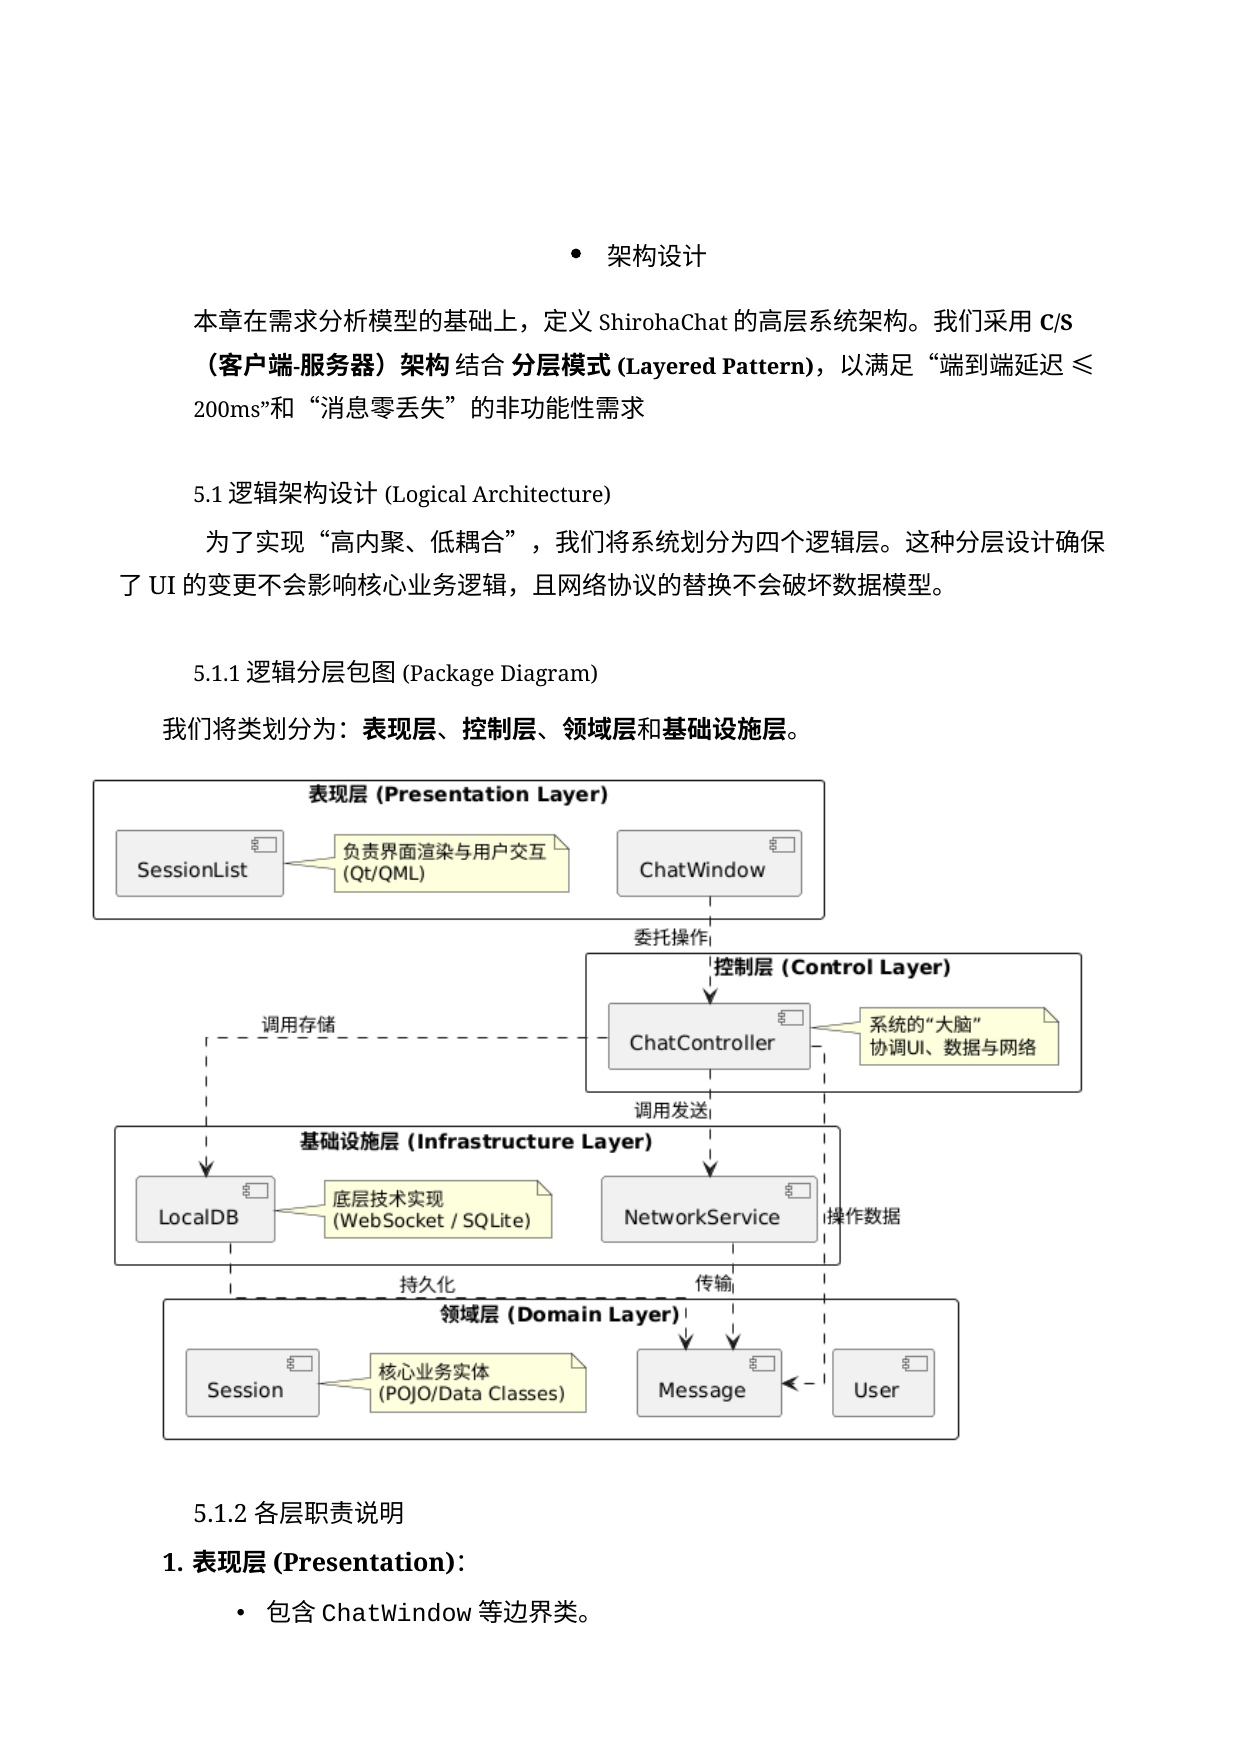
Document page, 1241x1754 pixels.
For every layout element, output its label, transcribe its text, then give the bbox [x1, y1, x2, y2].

list 5.1.2 各层职责说明 [156, 1446, 1122, 1529]
text 我们将类划分为：表现层、控制层、领域层和基础设施层。 [118, 709, 1122, 745]
subtitle 架构设计 [156, 236, 1122, 272]
list 包含 ChatWindow 等边界类。 [236, 1592, 1122, 1628]
list 表现层 (Presentation)： [162, 1543, 1122, 1579]
picture [83, 770, 1088, 1446]
text 为了实现“高内聚、低耦合”，我们将系统划分为四个逻辑层。这种分层设计确保了 UI 的变更不会影响核心业务逻辑，且网络协议的替换不会破坏数据模型。 [118, 522, 1122, 602]
list 本章在需求分析模型的基础上，定义 ShirohaChat 的高层系统架构。我们采用 C/S（客户端-服务器）架构 结合 分层模式 (Layered Pattern)，以满足“端到端延迟 ≤ 200ms”和“消息零丢失”的非功能性需求 5.1 逻辑架构设计 (Logical Architecture) [156, 302, 1122, 509]
list 5.1.1 逻辑分层包图 (Package Diagram) [156, 616, 1122, 689]
